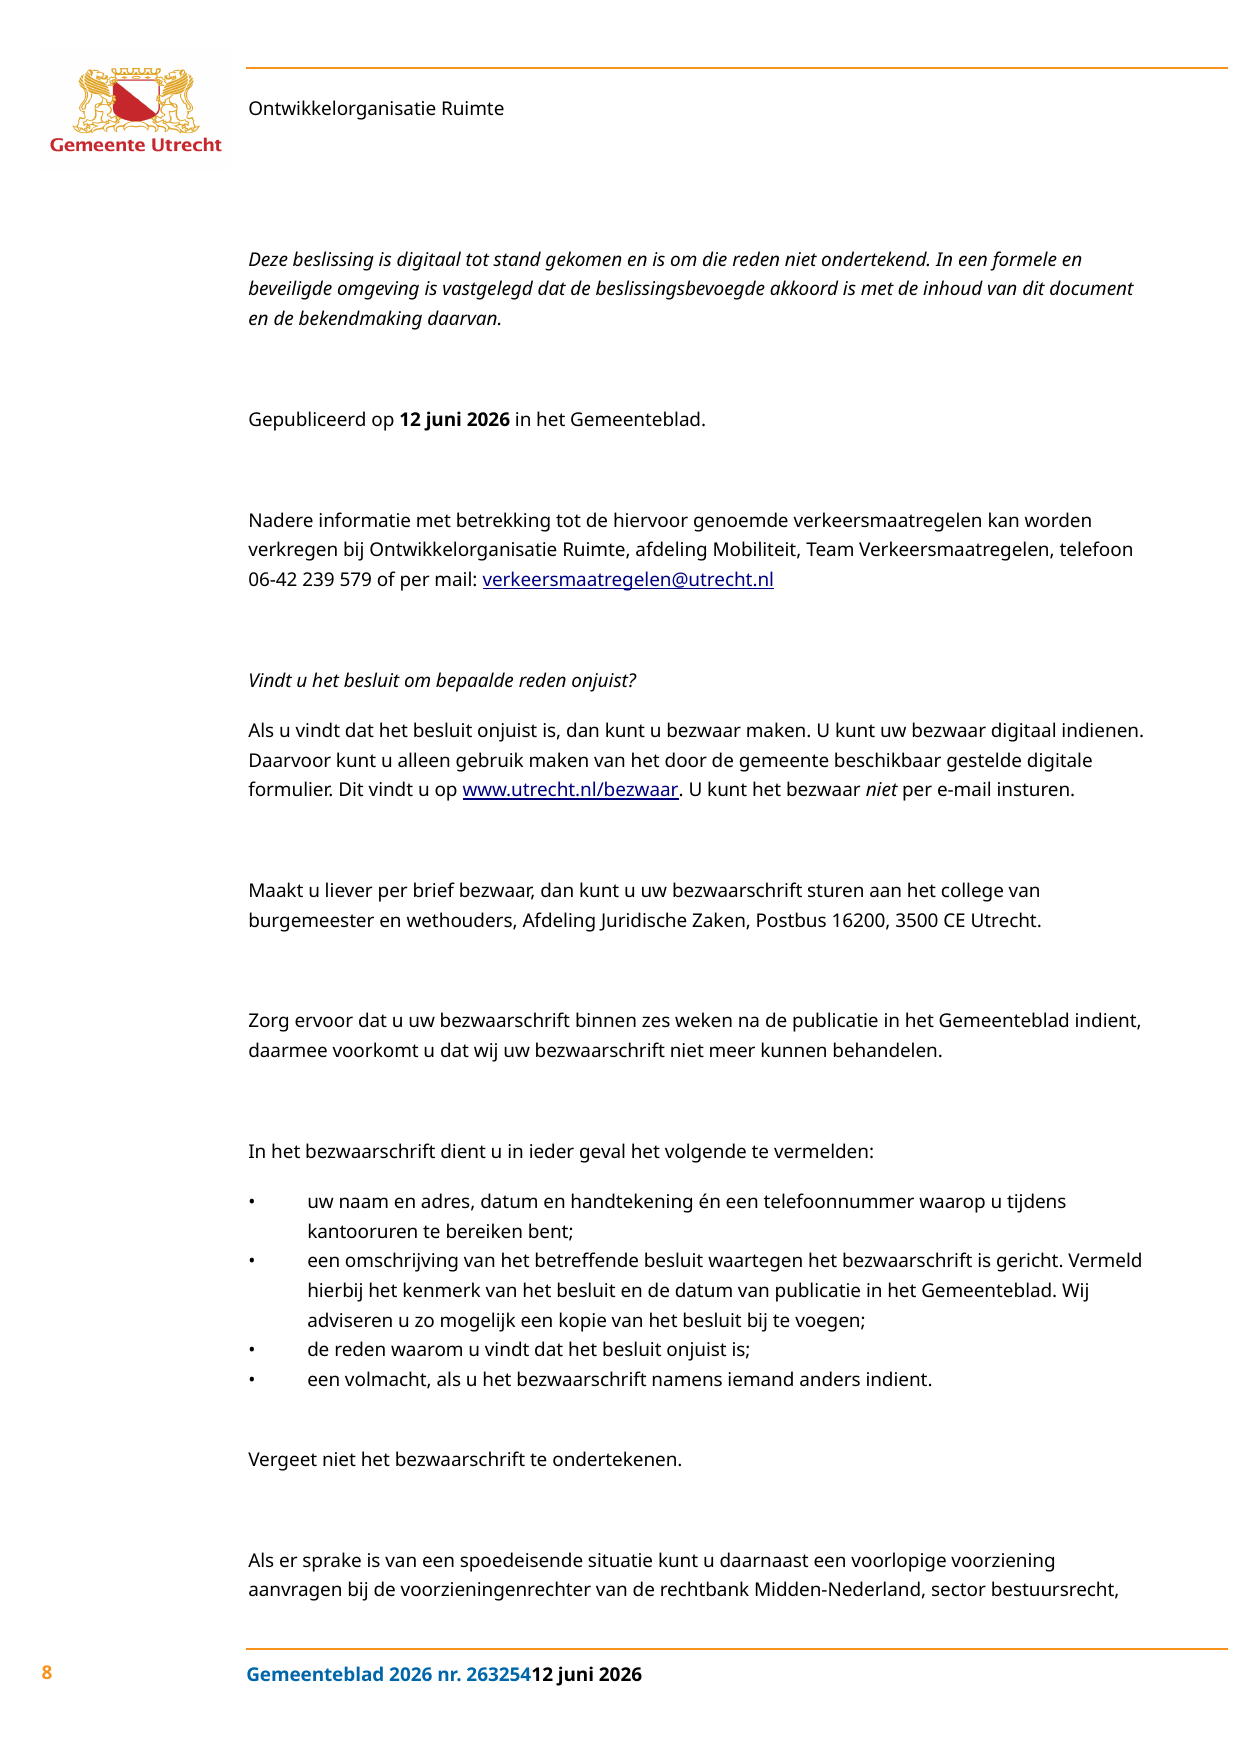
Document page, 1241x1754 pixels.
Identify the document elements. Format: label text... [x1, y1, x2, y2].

text Vergeet niet het bezwaarschrift te ondertekenen. [248, 1446, 1152, 1472]
list een volmacht, als u het bezwaarschrift namens iemand anders indient. [248, 1366, 1152, 1392]
list uw naam en adres, datum en handtekening én een telefoonnummer waarop u tijdens kantooruren te bereiken bent; [248, 1188, 1152, 1244]
picture [41, 47, 231, 172]
text Vindt u het besluit om bepaalde reden onjuist? [248, 667, 1152, 693]
text Als er sprake is van een spoedeisende situatie kunt u daarnaast een voorlopige voorziening aanvragen bij de voorzieningenrechter van de rechtbank Midden-Nederland, sector bestuursrecht, [248, 1547, 1152, 1602]
text Zorg ervoor dat u uw bezwaarschrift binnen zes weken na de publicatie in het Gemeenteblad indient, daarmee voorkomt u dat wij uw bezwaarschrift niet meer kunnen behandelen. [248, 1008, 1152, 1063]
text Nadere informatie met betrekking tot de hiervoor genoemde verkeersmaatregelen kan worden verkregen bij Ontwikkelorganisatie Ruimte, afdeling Mobiliteit, Team Verkeersmaatregelen, telefoon 06-42 239 579 of per mail: verkeersmaatregelen@utrecht.nl [248, 507, 1152, 592]
list een omschrijving van het betreffende besluit waartegen het bezwaarschrift is gericht. Vermeld hierbij het kenmerk van het besluit en de datum van publicatie in het Gemeenteblad. Wij adviseren u zo mogelijk een kopie van het besluit bij te voegen; [248, 1248, 1152, 1333]
list de reden waarom u vindt dat het besluit onjuist is; [248, 1336, 1152, 1362]
text Als u vindt dat het besluit onjuist is, dan kunt u bezwaar maken. U kunt uw bezwaar digitaal indienen. Daarvoor kunt u alleen gebruik maken van het door de gemeente beschikbaar gestelde digitale formulier. Dit vindt u op www.utrecht.nl/bezwaar. U kunt het bezwaar niet per e-mail insturen. [248, 717, 1152, 802]
text Gepubliceerd op 12 juni 2026 in het Gemeenteblad. [248, 406, 1152, 432]
text Deze beslissing is digitaal tot stand gekomen en is om die reden niet ondertekend. In een formele en beveiligde omgeving is vastgelegd dat de beslissingsbevoegde akkoord is met de inhoud van dit document en de bekendmaking daarvan. [248, 246, 1152, 331]
text Ontwikkelorganisatie Ruimte [248, 95, 1152, 121]
text Maakt u liever per brief bezwaar, dan kunt u uw bezwaarschrift sturen aan het college van burgemeester en wethouders, Afdeling Juridische Zaken, Postbus 16200, 3500 CE Utrecht. [248, 877, 1152, 933]
text In het bezwaarschrift dient u in ieder geval het volgende te vermelden: [248, 1138, 1152, 1164]
